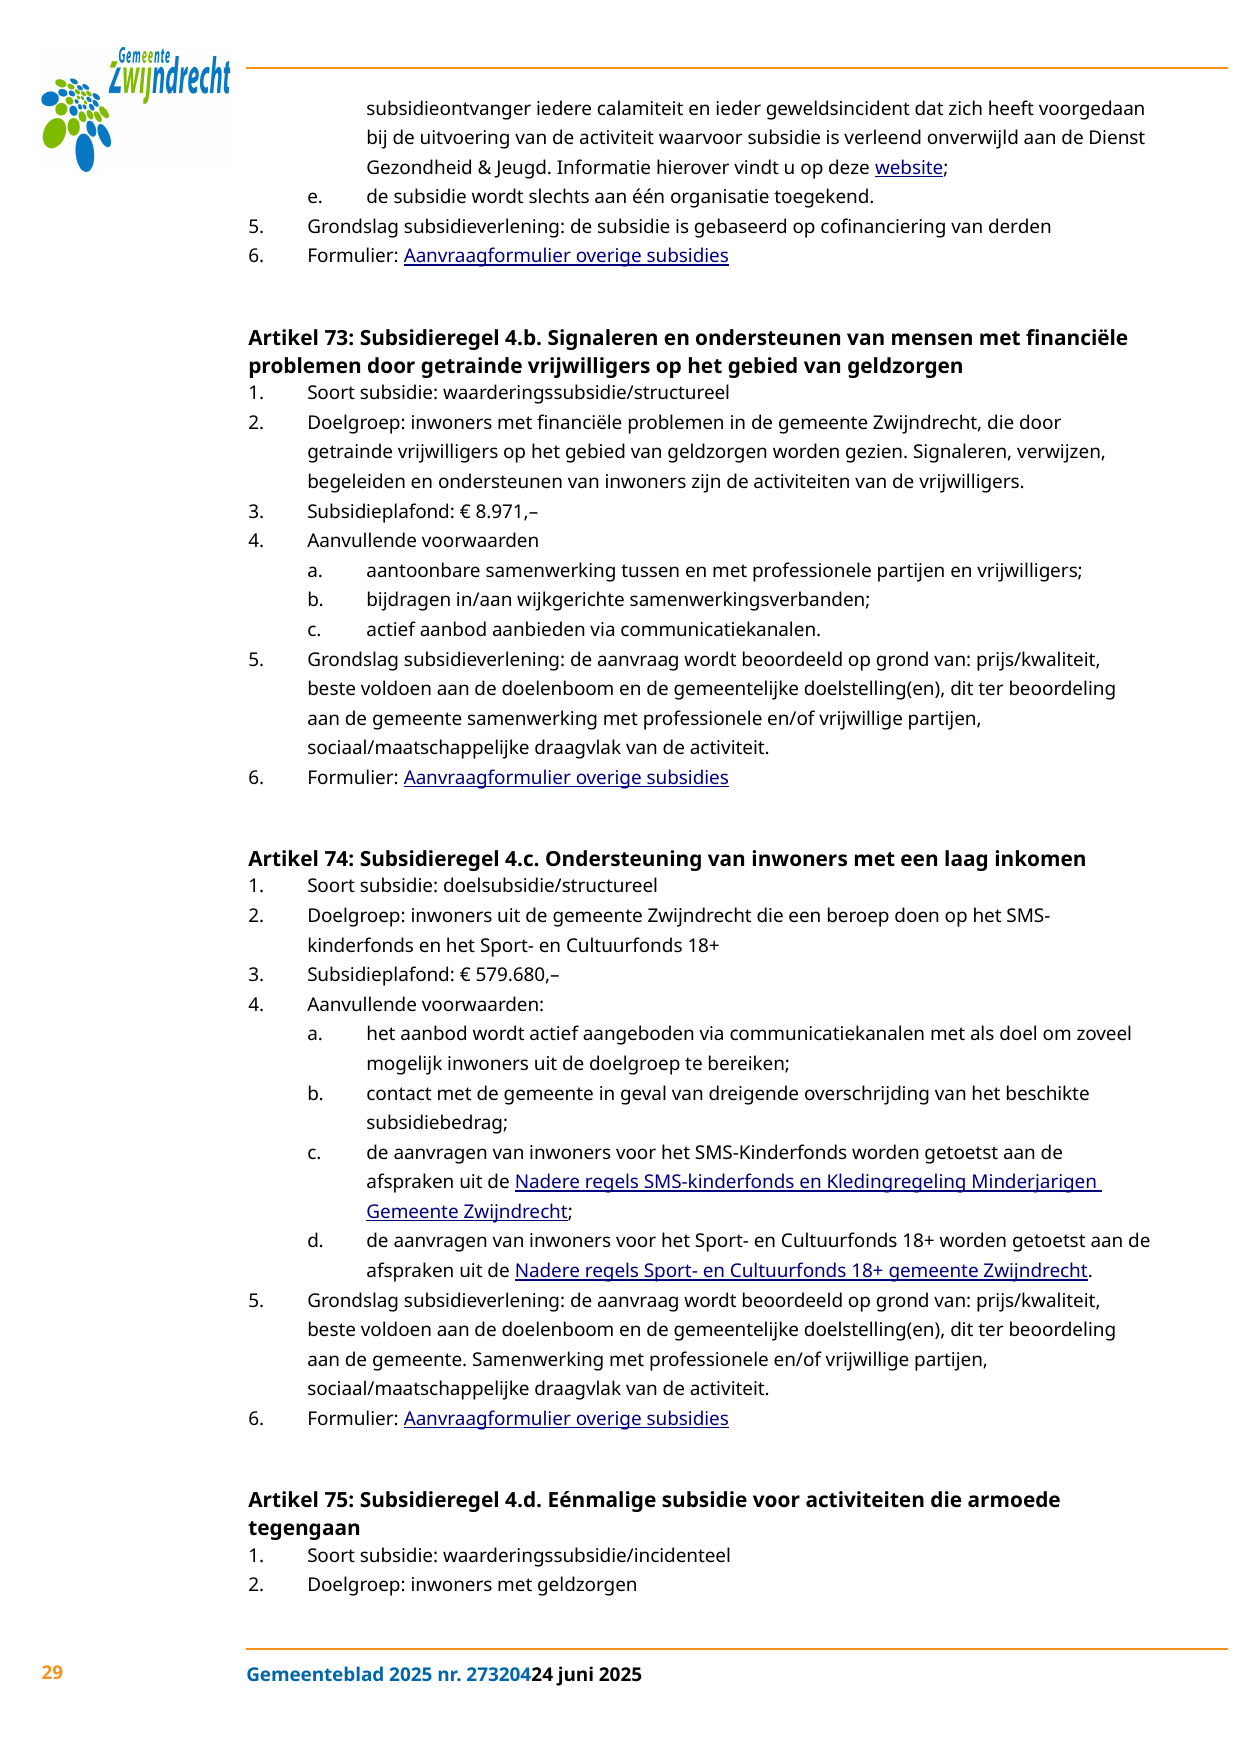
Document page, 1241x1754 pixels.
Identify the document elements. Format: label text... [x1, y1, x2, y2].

list Aanvullende voorwaarden: [248, 991, 1152, 1017]
list Formulier: Aanvraagformulier overige subsidies [248, 764, 1152, 790]
picture [41, 47, 231, 172]
list Formulier: Aanvraagformulier overige subsidies [248, 243, 1152, 268]
list Doelgroep: inwoners uit de gemeente Zwijndrecht die een beroep doen op het SMS-kinderfonds en het Sport- en Cultuurfonds 18+ [248, 902, 1152, 957]
list subsidieontvanger iedere calamiteit en ieder geweldsincident dat zich heeft voorgedaan bij de uitvoering van de activiteit waarvoor subsidie is verleend onverwijld aan de Dienst Gezondheid & Jeugd. Informatie hierover vindt u op deze website; [307, 95, 1152, 180]
list Grondslag subsidieverlening: de aanvraag wordt beoordeeld op grond van: prijs/kwaliteit, beste voldoen aan de doelenboom en de gemeentelijke doelstelling(en), dit ter beoordeling aan de gemeente samenwerking met professionele en/of vrijwillige partijen, sociaal/maatschappelijke draagvlak van de activiteit. [248, 646, 1152, 760]
list contact met de gemeente in geval van dreigende overschrijding van het beschikte subsidiebedrag; [307, 1080, 1152, 1135]
list Grondslag subsidieverlening: de aanvraag wordt beoordeeld op grond van: prijs/kwaliteit, beste voldoen aan de doelenboom en de gemeentelijke doelstelling(en), dit ter beoordeling aan de gemeente. Samenwerking met professionele en/of vrijwillige partijen, sociaal/maatschappelijke draagvlak van de activiteit. [248, 1287, 1152, 1401]
text Artikel 75: Subsidieregel 4.d. Eénmalige subsidie voor activiteiten die armoede tegengaan [248, 1485, 1152, 1542]
text Artikel 73: Subsidieregel 4.b. Signaleren en ondersteunen van mensen met financiële problemen door getrainde vrijwilligers op het gebied van geldzorgen [248, 323, 1152, 379]
list Subsidieplafond: € 579.680,– [248, 961, 1152, 987]
list de aanvragen van inwoners voor het SMS-Kinderfonds worden getoetst aan de afspraken uit de Nadere regels SMS-kinderfonds en Kledingregeling Minderjarigen Gemeente Zwijndrecht; [307, 1139, 1152, 1224]
list de aanvragen van inwoners voor het Sport- en Cultuurfonds 18+ worden getoetst aan de afspraken uit de Nadere regels Sport- en Cultuurfonds 18+ gemeente Zwijndrecht. [307, 1228, 1152, 1283]
text Artikel 74: Subsidieregel 4.c. Ondersteuning van inwoners met een laag inkomen [248, 844, 1152, 873]
list Soort subsidie: waarderingssubsidie/incidenteel [248, 1542, 1152, 1568]
list Doelgroep: inwoners met geldzorgen [248, 1572, 1152, 1597]
list Formulier: Aanvraagformulier overige subsidies [248, 1405, 1152, 1431]
list Soort subsidie: waarderingssubsidie/structureel [248, 379, 1152, 405]
list aantoonbare samenwerking tussen en met professionele partijen en vrijwilligers; [307, 557, 1152, 583]
list het aanbod wordt actief aangeboden via communicatiekanalen met als doel om zoveel mogelijk inwoners uit de doelgroep te bereiken; [307, 1021, 1152, 1076]
list de subsidie wordt slechts aan één organisatie toegekend. [307, 183, 1152, 209]
list Grondslag subsidieverlening: de subsidie is gebaseerd op cofinanciering van derden [248, 213, 1152, 239]
list Subsidieplafond: € 8.971,– [248, 498, 1152, 524]
list actief aanbod aanbieden via communicatiekanalen. [307, 616, 1152, 642]
list Aanvullende voorwaarden [248, 527, 1152, 553]
list bijdragen in/aan wijkgerichte samenwerkingsverbanden; [307, 587, 1152, 612]
list Doelgroep: inwoners met financiële problemen in de gemeente Zwijndrecht, die door getrainde vrijwilligers op het gebied van geldzorgen worden gezien. Signaleren, verwijzen, begeleiden en ondersteunen van inwoners zijn de activiteiten van de vrijwilligers. [248, 409, 1152, 494]
list Soort subsidie: doelsubsidie/structureel [248, 873, 1152, 898]
